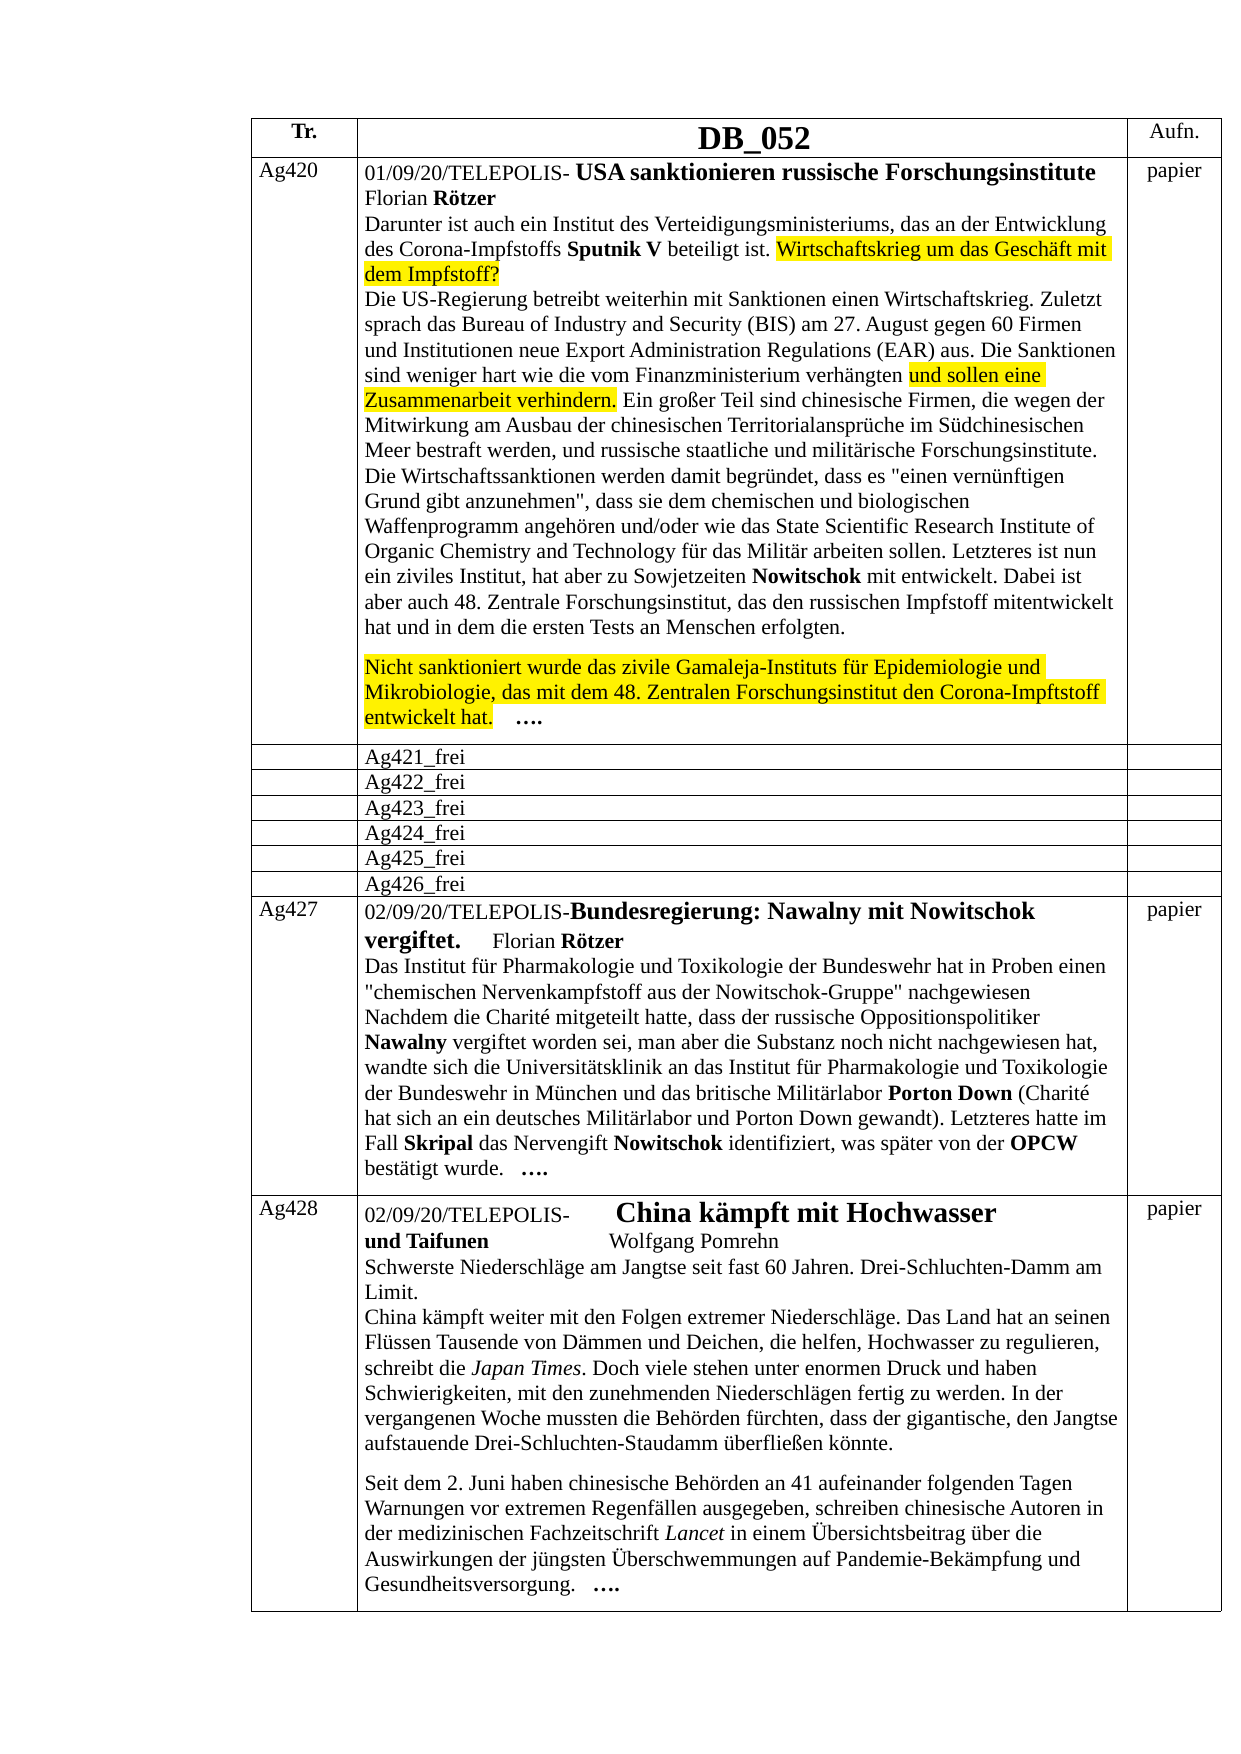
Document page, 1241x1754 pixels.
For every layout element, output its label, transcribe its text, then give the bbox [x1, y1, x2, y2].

table_header DB_052 [358, 119, 1127, 157]
table_cell [1128, 821, 1221, 845]
table_cell [1128, 796, 1221, 820]
table_cell 02/09/20/TELEPOLIS-Bundesregierung: Nawalny mit Nowitschok vergiftet. Florian Rötzer Das Institut für Pharmakologie und Toxikologie der Bundeswehr hat in Proben einen "chemischen Nervenkampfstoff aus der Nowitschok-Gruppe" nachgewiesen Nachdem die Charité mitgeteilt hatte, dass der russische Oppositionspolitiker Nawalny vergiftet worden sei, man aber die Substanz noch nicht nachgewiesen hat, wandte sich die Universitätsklinik an das Institut für Pharmakologie und Toxikologie der Bundeswehr in München und das britische Militärlabor Porton Down (Charité hat sich an ein deutsches Militärlabor und Porton Down gewandt). Letzteres hatte im Fall Skripal das Nervengift Nowitschok identifiziert, was später von der OPCW bestätigt wurde. …. [358, 897, 1127, 1195]
table_header Aufn. [1128, 119, 1221, 157]
table_cell [252, 796, 357, 820]
table_cell Ag422_frei [358, 770, 1127, 794]
table_cell Ag424_frei [358, 821, 1127, 845]
table_cell 01/09/20/TELEPOLIS- USA sanktionieren russische Forschungsinstitute Florian Rötzer Darunter ist auch ein Institut des Verteidigungsministeriums, das an der Entwicklung des Corona-Impfstoffs Sputnik V beteiligt ist. Wirtschaftskrieg um das Geschäft mit dem Impfstoff? Die US-Regierung betreibt weiterhin mit Sanktionen einen Wirtschaftskrieg. Zuletzt sprach das Bureau of Industry and Security (BIS) am 27. August gegen 60 Firmen und Institutionen neue Export Administration Regulations (EAR) aus. Die Sanktionen sind weniger hart wie die vom Finanzministerium verhängten und sollen eine Zusammenarbeit verhindern. Ein großer Teil sind chinesische Firmen, die wegen der Mitwirkung am Ausbau der chinesischen Territorialansprüche im Südchinesischen Meer bestraft werden, und russische staatliche und militärische Forschungsinstitute. Die Wirtschaftssanktionen werden damit begründet, dass es "einen vernünftigen Grund gibt anzunehmen", dass sie dem chemischen und biologischen Waffenprogramm angehören und/oder wie das State Scientific Research Institute of Organic Chemistry and Technology für das Militär arbeiten sollen. Letzteres ist nun ein ziviles Institut, hat aber zu Sowjetzeiten Nowitschok mit entwickelt. Dabei ist aber auch 48. Zentrale Forschungsinstitut, das den russischen Impfstoff mitentwickelt hat und in dem die ersten Tests an Menschen erfolgten. Nicht sanktioniert wurde das zivile Gamaleja-Instituts für Epidemiologie und Mikrobiologie, das mit dem 48. Zentralen Forschungsinstitut den Corona-Impftstoff entwickelt hat. …. [358, 158, 1127, 744]
table_cell [1128, 745, 1221, 769]
table_cell Ag423_frei [358, 796, 1127, 820]
table_cell Ag426_frei [358, 872, 1127, 896]
table_cell [252, 770, 357, 794]
table_cell papier [1128, 158, 1221, 744]
table_cell Ag421_frei [358, 745, 1127, 769]
table_cell [1128, 770, 1221, 794]
table_cell Ag428 [252, 1196, 357, 1611]
table_cell [1128, 846, 1221, 871]
table_cell [252, 821, 357, 845]
table_cell 02/09/20/TELEPOLIS- China kämpft mit Hochwasser und Taifunen Wolfgang Pomrehn Schwerste Niederschläge am Jangtse seit fast 60 Jahren. Drei-Schluchten-Damm am Limit. China kämpft weiter mit den Folgen extremer Niederschläge. Das Land hat an seinen Flüssen Tausende von Dämmen und Deichen, die helfen, Hochwasser zu regulieren, schreibt die Japan Times. Doch viele stehen unter enormen Druck und haben Schwierigkeiten, mit den zunehmenden Niederschlägen fertig zu werden. In der vergangenen Woche mussten die Behörden fürchten, dass der gigantische, den Jangtse aufstauende Drei-Schluchten-Staudamm überfließen könnte. Seit dem 2. Juni haben chinesische Behörden an 41 aufeinander folgenden Tagen Warnungen vor extremen Regenfällen ausgegeben, schreiben chinesische Autoren in der medizinischen Fachzeitschrift Lancet in einem Übersichtsbeitrag über die Auswirkungen der jüngsten Überschwemmungen auf Pandemie-Bekämpfung und Gesundheitsversorgung. …. [358, 1196, 1127, 1611]
table_cell papier [1128, 897, 1221, 1195]
table_cell Ag425_frei [358, 846, 1127, 871]
table_cell [252, 745, 357, 769]
table_cell Ag427 [252, 897, 357, 1195]
table_cell [252, 846, 357, 871]
table_cell [1128, 872, 1221, 896]
table_cell [252, 872, 357, 896]
table_header ­Tr. [252, 119, 357, 157]
table_cell papier [1128, 1196, 1221, 1611]
table_cell Ag420 [252, 158, 357, 744]
